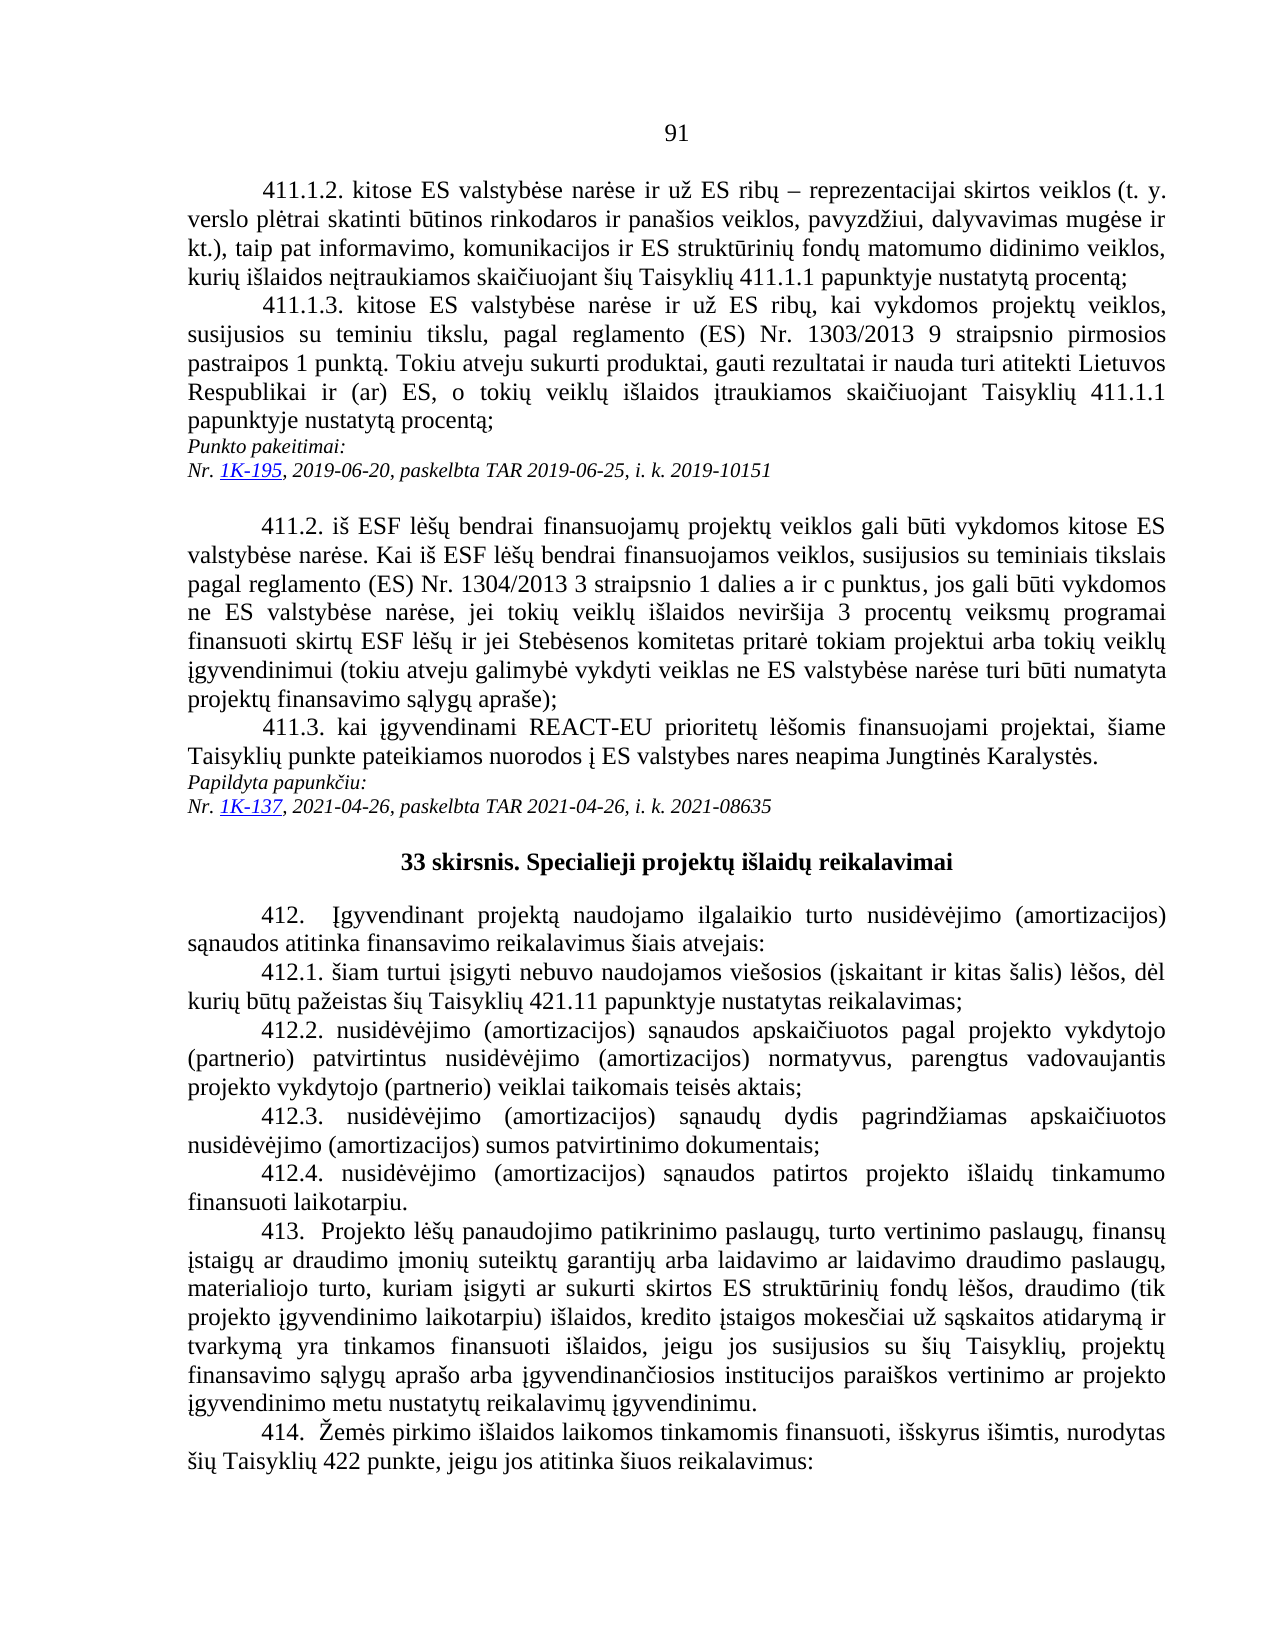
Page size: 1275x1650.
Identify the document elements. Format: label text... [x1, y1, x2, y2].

text 412. Įgyvendinant projektą naudojamo ilgalaikio turto nusidėvėjimo (amortizacijos) sąnaudos atitinka finansavimo reikalavimus šiais atvejais: [187, 900, 1167, 957]
text 412.1. šiam turtui įsigyti nebuvo naudojamos viešosios (įskaitant ir kitas šalis) lėšos, dėl kurių būtų pažeistas šių Taisyklių 421.11 papunktyje nustatytas reikalavimas; [187, 957, 1167, 1015]
text 414. Žemės pirkimo išlaidos laikomos tinkamomis finansuoti, išskyrus išimtis, nurodytas šių Taisyklių 422 punkte, jeigu jos atitinka šiuos reikalavimus: [187, 1417, 1167, 1475]
text Punkto pakeitimai: [187, 434, 1167, 458]
text Nr. 1K-195, 2019-06-20, paskelbta TAR 2019-06-25, i. k. 2019-10151 [187, 458, 1167, 482]
subtitle 33 skirsnis. Specialieji projektų išlaidų reikalavimai [246, 847, 1107, 876]
text 413. Projekto lėšų panaudojimo patikrinimo paslaugų, turto vertinimo paslaugų, finansų įstaigų ar draudimo įmonių suteiktų garantijų arba laidavimo ar laidavimo draudimo paslaugų, materialiojo turto, kuriam įsigyti ar sukurti skirtos ES struktūrinių fondų lėšos, draudimo (tik projekto įgyvendinimo laikotarpiu) išlaidos, kredito įstaigos mokesčiai už sąskaitos atidarymą ir tvarkymą yra tinkamos finansuoti išlaidos, jeigu jos susijusios su šių Taisyklių, projektų finansavimo sąlygų aprašo arba įgyvendinančiosios institucijos paraiškos vertinimo ar projekto įgyvendinimo metu nustatytų reikalavimų įgyvendinimu. [187, 1216, 1167, 1417]
text 412.3. nusidėvėjimo (amortizacijos) sąnaudų dydis pagrindžiamas apskaičiuotos nusidėvėjimo (amortizacijos) sumos patvirtinimo dokumentais; [187, 1101, 1167, 1158]
text 411.2. iš ESF lėšų bendrai finansuojamų projektų veiklos gali būti vykdomos kitose ES valstybėse narėse. Kai iš ESF lėšų bendrai finansuojamos veiklos, susijusios su teminiais tikslais pagal reglamento (ES) Nr. 1304/2013 3 straipsnio 1 dalies a ir c punktus, jos gali būti vykdomos ne ES valstybėse narėse, jei tokių veiklų išlaidos neviršija 3 procentų veiksmų programai finansuoti skirtų ESF lėšų ir jei Stebėsenos komitetas pritarė tokiam projektui arba tokių veiklų įgyvendinimui (tokiu atveju galimybė vykdyti veiklas ne ES valstybėse narėse turi būti numatyta projektų finansavimo sąlygų apraše); [187, 511, 1167, 712]
text 412.2. nusidėvėjimo (amortizacijos) sąnaudos apskaičiuotos pagal projekto vykdytojo (partnerio) patvirtintus nusidėvėjimo (amortizacijos) normatyvus, parengtus vadovaujantis projekto vykdytojo (partnerio) veiklai taikomais teisės aktais; [187, 1015, 1167, 1101]
text 412.4. nusidėvėjimo (amortizacijos) sąnaudos patirtos projekto išlaidų tinkamumo finansuoti laikotarpiu. [187, 1158, 1167, 1216]
text Nr. 1K-137, 2021-04-26, paskelbta TAR 2021-04-26, i. k. 2021-08635 [187, 794, 1167, 818]
text 411.1.2. kitose ES valstybėse narėse ir už ES ribų – reprezentacijai skirtos veiklos (t. y. verslo plėtrai skatinti būtinos rinkodaros ir panašios veiklos, pavyzdžiui, dalyvavimas mugėse ir kt.), taip pat informavimo, komunikacijos ir ES struktūrinių fondų matomumo didinimo veiklos, kurių išlaidos neįtraukiamos skaičiuojant šių Taisyklių 411.1.1 papunktyje nustatytą procentą; [187, 176, 1167, 291]
text Papildyta papunkčiu: [187, 770, 1167, 794]
text 411.3. kai įgyvendinami REACT-EU prioritetų lėšomis finansuojami projektai, šiame Taisyklių punkte pateikiamos nuorodos į ES valstybes nares neapima Jungtinės Karalystės. [187, 712, 1167, 770]
text 411.1.3. kitose ES valstybėse narėse ir už ES ribų, kai vykdomos projektų veiklos, susijusios su teminiu tikslu, pagal reglamento (ES) Nr. 1303/2013 9 straipsnio pirmosios pastraipos 1 punktą. Tokiu atveju sukurti produktai, gauti rezultatai ir nauda turi atitekti Lietuvos Respublikai ir (ar) ES, o tokių veiklų išlaidos įtraukiamos skaičiuojant Taisyklių 411.1.1 papunktyje nustatytą procentą; [187, 291, 1167, 434]
